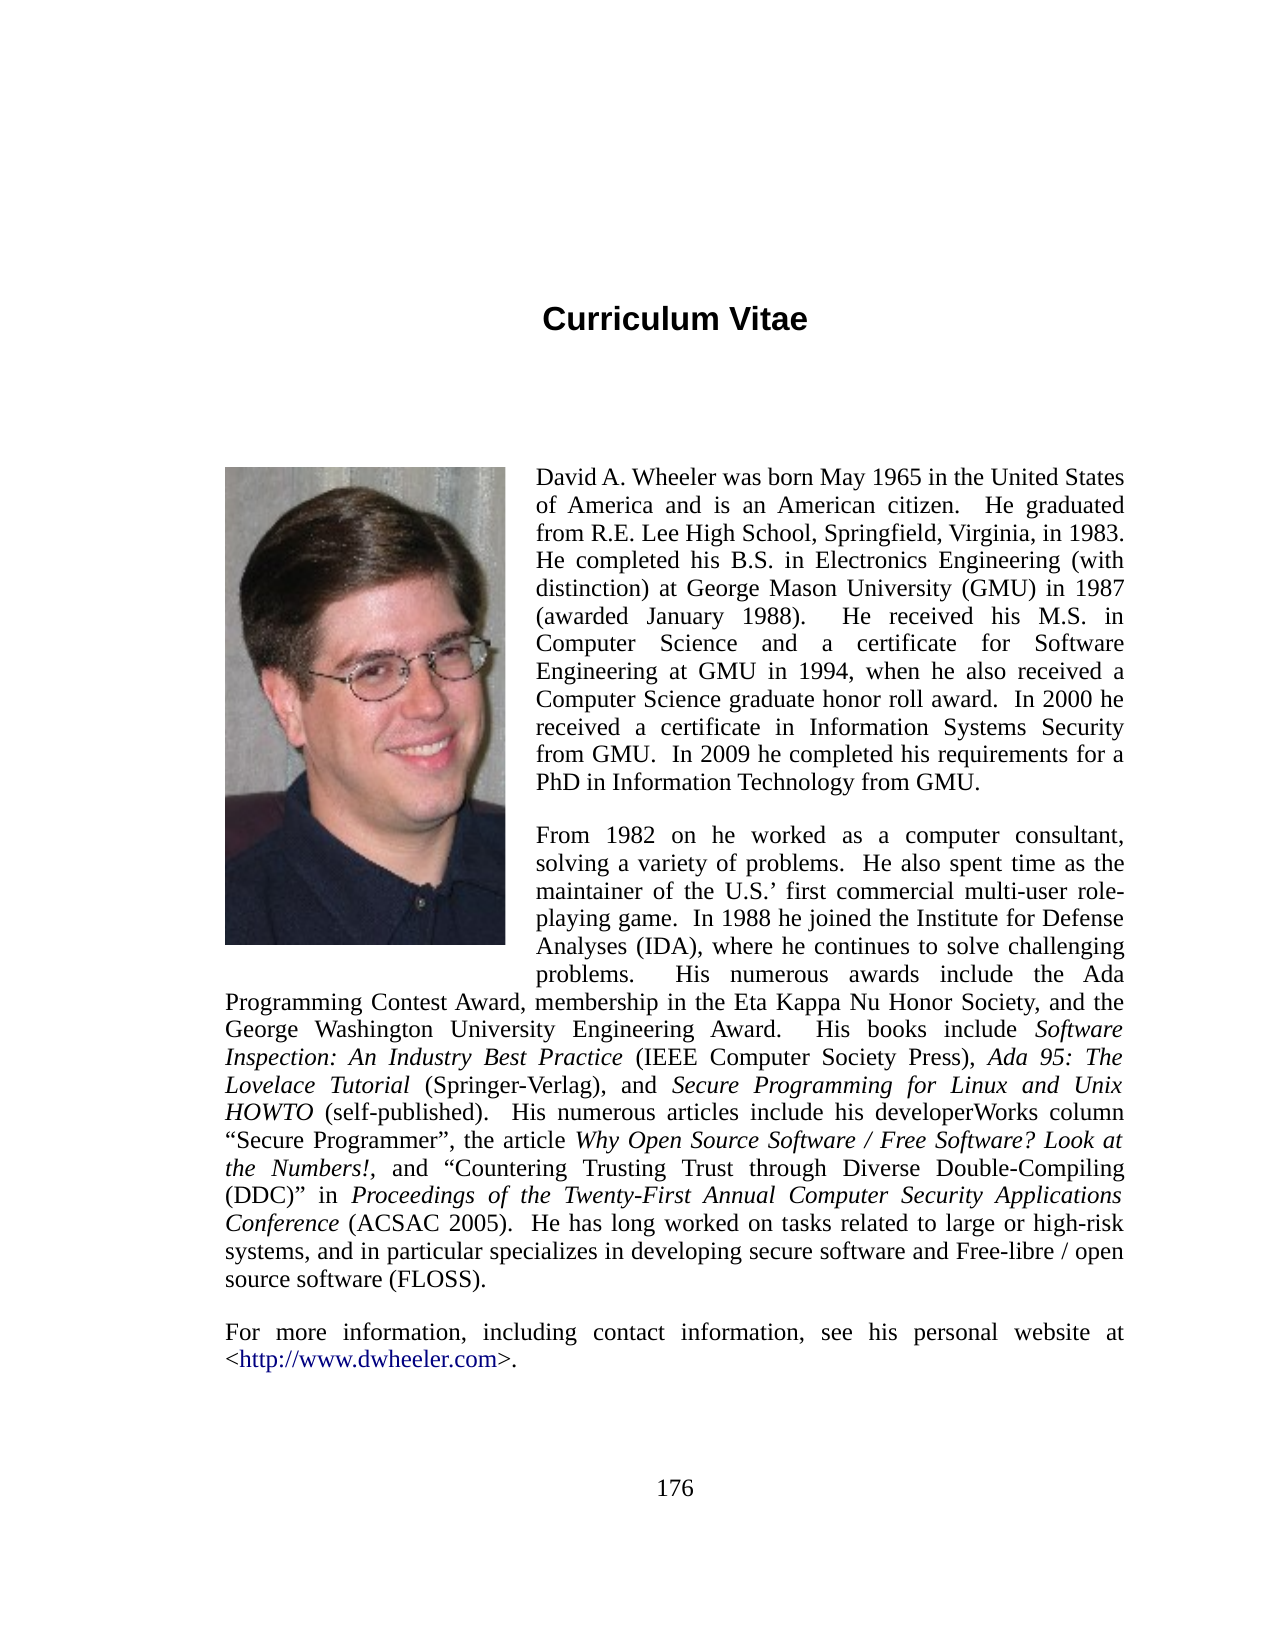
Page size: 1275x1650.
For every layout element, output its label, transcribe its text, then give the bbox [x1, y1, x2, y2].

text From 1982 on he worked as a computer consultant, solving a variety of problems. He also spent time as the maintainer of the U.S.’ first commercial multi-user role-playing game. In 1988 he joined the Institute for Defense Analyses (IDA), where he continues to solve challenging problems. His numerous awards include the Ada Programming Contest Award, membership in the Eta Kappa Nu Honor Society, and the George Washington University Engineering Award. His books include Software Inspection: An Industry Best Practice (IEEE Computer Society Press), Ada 95: The Lovelace Tutorial (Springer-Verlag), and Secure Programming for Linux and Unix HOWTO (self-published). His numerous articles include his developerWorks column “Secure Programmer”, the article Why Open Source Software / Free Software? Look at the Numbers!, and “Countering Trusting Trust through Diverse Double-Compiling (DDC)” in Proceedings of the Twenty-First Annual Computer Security Applications Conference (ACSAC 2005). He has long worked on tasks related to large or high-risk systems, and in particular specializes in developing secure software and Free-libre / open source software (FLOSS). [225, 821, 1125, 1292]
text For more information, including contact information, see his personal website at <http://www.dwheeler.com>. [225, 1318, 1125, 1373]
subtitle Curriculum Vitae [225, 300, 1125, 337]
text David A. Wheeler was born May 1965 in the United States of America and is an American citizen. He graduated from R.E. Lee High School, Springfield, Virginia, in 1983. He completed his B.S. in Electronics Engineering (with distinction) at George Mason University (GMU) in 1987 (awarded January 1988). He received his M.S. in Computer Science and a certificate for Software Engineering at GMU in 1994, when he also received a Computer Science graduate honor roll award. In 2000 he received a certificate in Information Systems Security from GMU. In 2009 he completed his requirements for a PhD in Information Technology from GMU. [225, 463, 1125, 796]
picture [225, 467, 506, 945]
